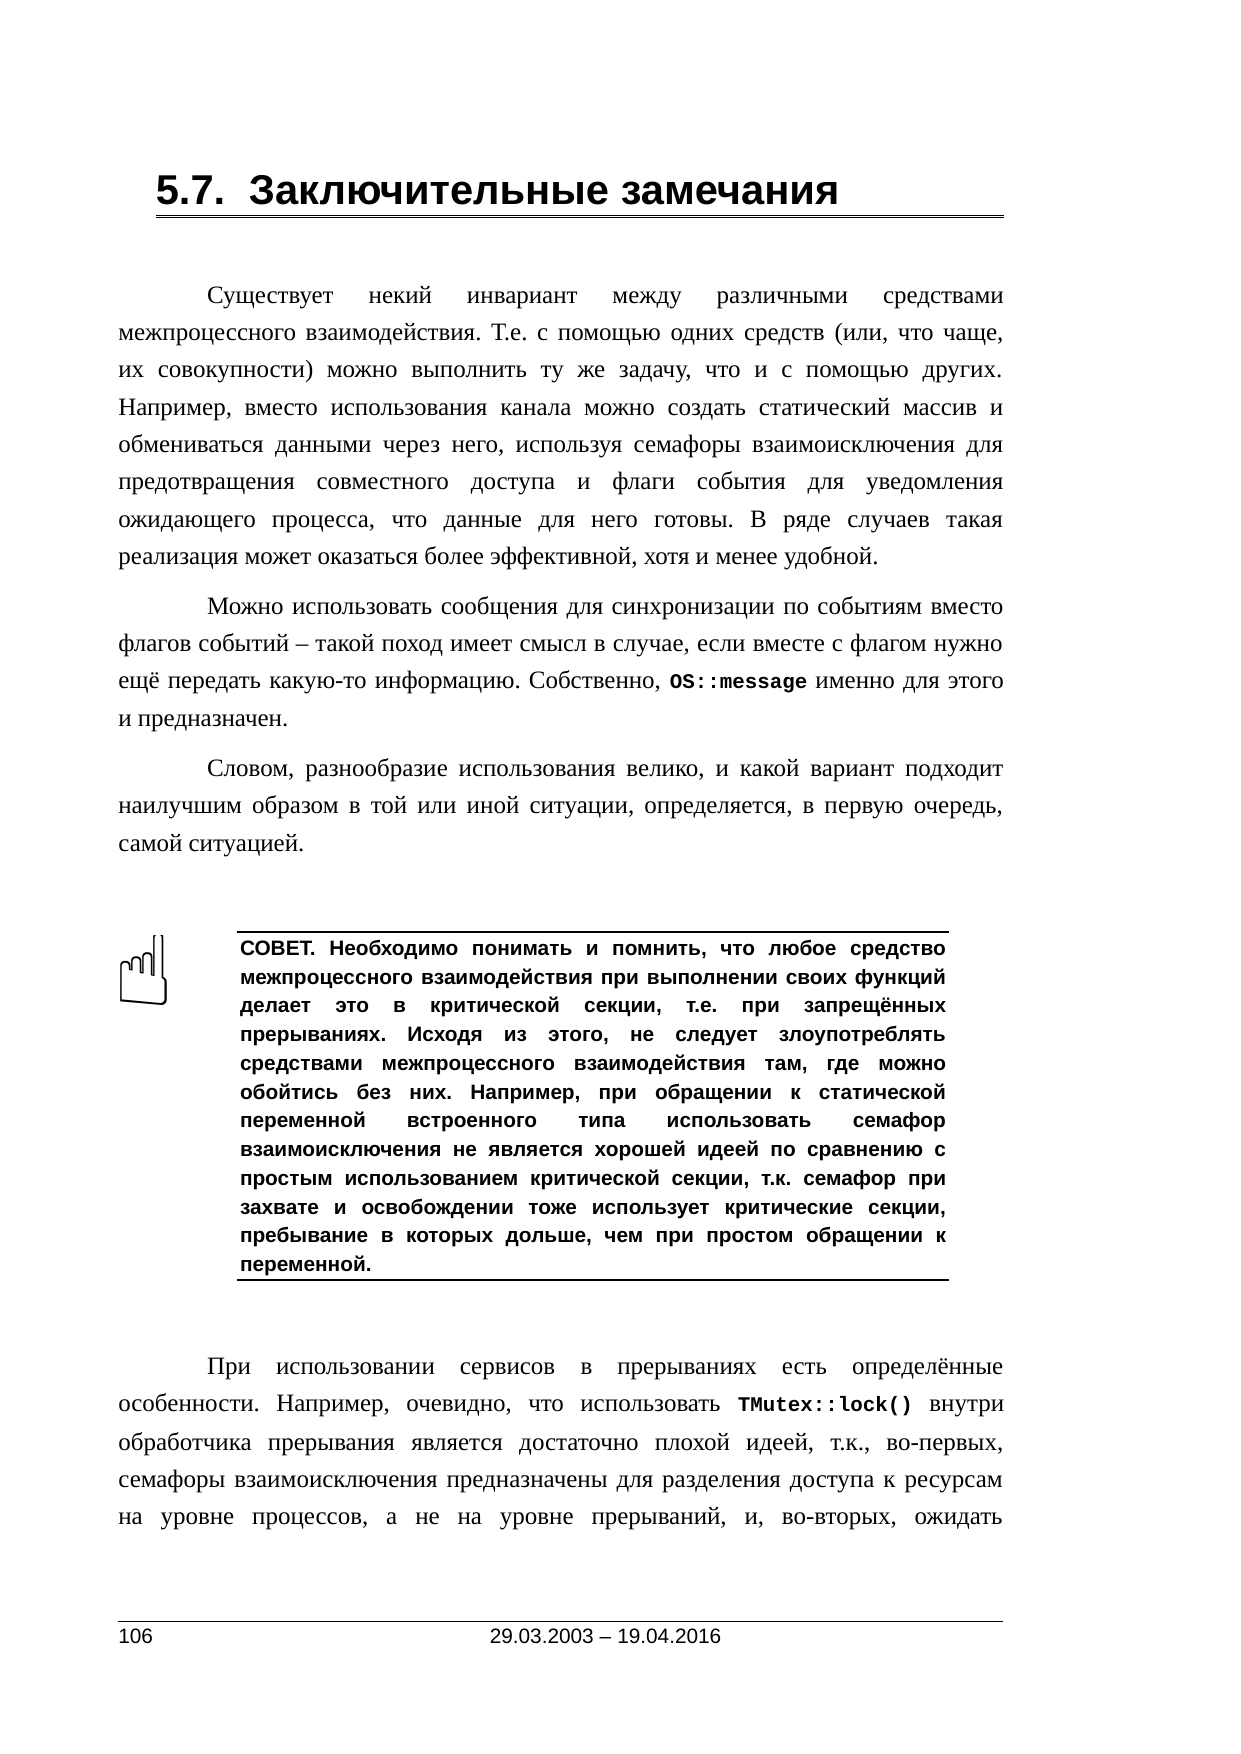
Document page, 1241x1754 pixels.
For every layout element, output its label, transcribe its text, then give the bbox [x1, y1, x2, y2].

text Существует некий инвариант между различными средствами межпроцессного взаимодействия. Т.е. с помощью одних средств (или, что чаще, их совокупности) можно выполнить ту же задачу, что и с помощью других. Например, вместо использования канала можно создать статический массив и обмениваться данными через него, используя семафоры взаимоисключения для предотвращения совместного доступа и флаги события для уведомления ожидающего процесса, что данные для него готовы. В ряде случаев такая реализация может оказаться более эффективной, хотя и менее удобной. [118, 280, 1004, 570]
subtitle Заключительные замечания [156, 165, 1004, 215]
text  [114, 936, 206, 1022]
text При использовании сервисов в прерываниях есть определённые особенности. Например, очевидно, что использовать TMutex::lock() внутри обработчика прерывания является достаточно плохой идеей, т.к., во-первых, семафоры взаимоисключения предназначены для разделения доступа к ресурсам на уровне процессов, а не на уровне прерываний, и, во-вторых, ожидать [118, 1351, 1004, 1530]
text СОВЕТ. Необходимо понимать и помнить, что любое средство межпроцессного взаимодействия при выполнении своих функций делает это в критической секции, т.е. при запрещённых прерываниях. Исходя из этого, не следует злоупотреблять средствами межпроцессного взаимодействия там, где можно обойтись без них. Например, при обращении к статической переменной встроенного типа использовать семафор взаимоисключения не является хорошей идеей по сравнению с простым использованием критической секции, т.к. семафор при захвате и освобождении тоже использует критические секции, пребывание в которых дольше, чем при простом обращении к переменной. [237, 933, 949, 1279]
text Можно использовать сообщения для синхронизации по событиям вместо флагов событий – такой поход имеет смысл в случае, если вместе с флагом нужно ещё передать какую-то информацию. Собственно, OS::message именно для этого и предназначен. [118, 591, 1004, 732]
text Словом, разнообразие использования велико, и какой вариант подходит наилучшим образом в той или иной ситуации, определяется, в первую очередь, самой ситуацией. [118, 753, 1004, 857]
